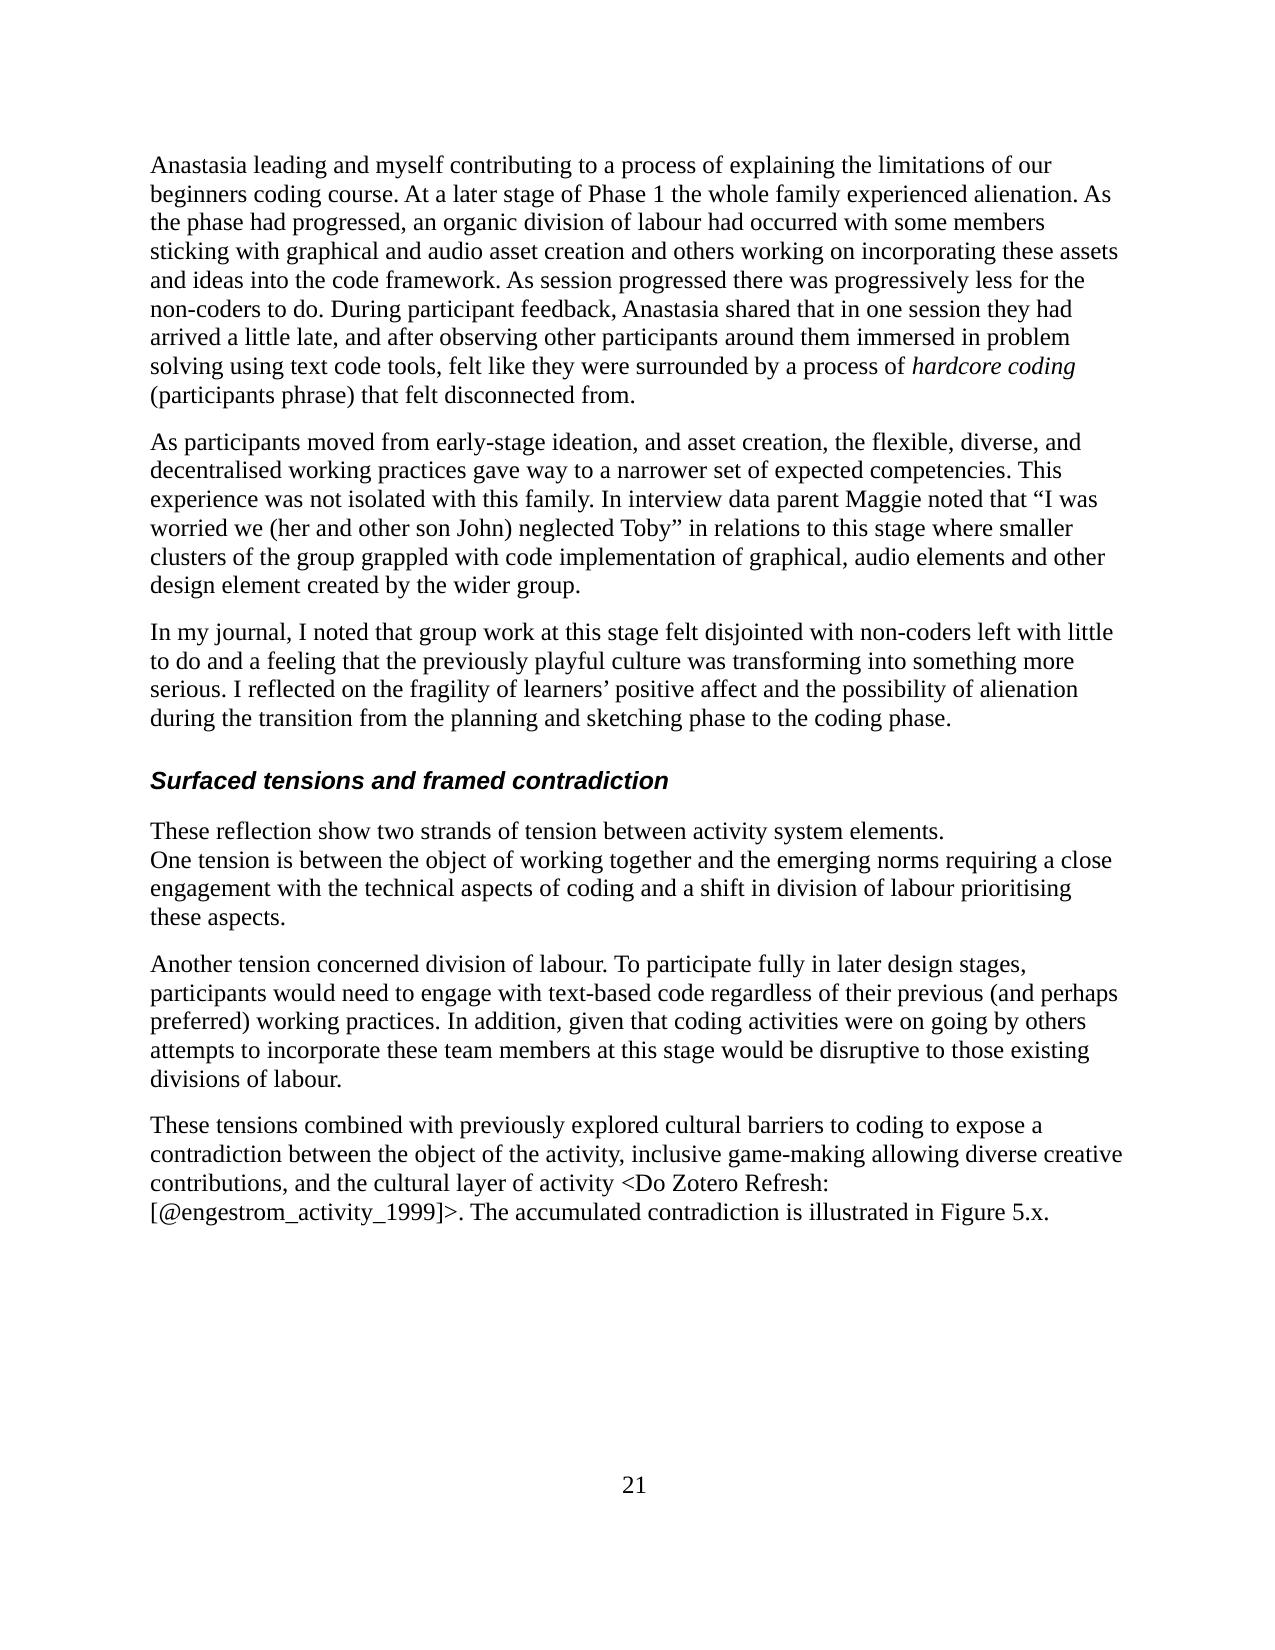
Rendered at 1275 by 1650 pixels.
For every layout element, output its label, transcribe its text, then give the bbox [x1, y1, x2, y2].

text These tensions combined with previously explored cultural barriers to coding to expose a contradiction between the object of the activity, inclusive game-making allowing diverse creative contributions, and the cultural layer of activity <Do Zotero Refresh: [@engestrom_activity_1999]>. The accumulated contradiction is illustrated in Figure 5.x. [150, 1111, 1125, 1226]
text As participants moved from early-stage ideation, and asset creation, the flexible, diverse, and decentralised working practices gave way to a narrower set of expected competencies. This experience was not isolated with this family. In interview data parent Maggie noted that “I was worried we (her and other son John) neglected Toby” in relations to this stage where smaller clusters of the group grappled with code implementation of graphical, audio elements and other design element created by the wider group. [150, 427, 1125, 599]
text In my journal, I noted that group work at this stage felt disjointed with non-coders left with little to do and a feeling that the previously playful culture was transforming into something more serious. I reflected on the fragility of learners’ positive affect and the possibility of alienation during the transition from the planning and sketching phase to the coding phase. [150, 617, 1125, 732]
subtitle Surfaced tensions and framed contradiction [150, 766, 1125, 794]
text These reflection show two strands of tension between activity system elements. One tension is between the object of working together and the emerging norms requiring a close engagement with the technical aspects of coding and a shift in division of labour prioritising these aspects. [150, 816, 1125, 931]
text Another tension concerned division of labour. To participate fully in later design stages, participants would need to engage with text-based code regardless of their previous (and perhaps preferred) working practices. In addition, given that coding activities were on going by others attempts to incorporate these team members at this stage would be disruptive to those existing divisions of labour. [150, 949, 1125, 1093]
text Anastasia leading and myself contributing to a process of explaining the limitations of our beginners coding course. At a later stage of Phase 1 the whole family experienced alienation. As the phase had progressed, an organic division of labour had occurred with some members sticking with graphical and audio asset creation and others working on incorporating these assets and ideas into the code framework. As session progressed there was progressively less for the non-coders to do. During participant feedback, Anastasia shared that in one session they had arrived a little late, and after observing other participants around them immersed in problem solving using text code tools, felt like they were surrounded by a process of hardcore coding (participants phrase) that felt disconnected from. [150, 150, 1125, 409]
